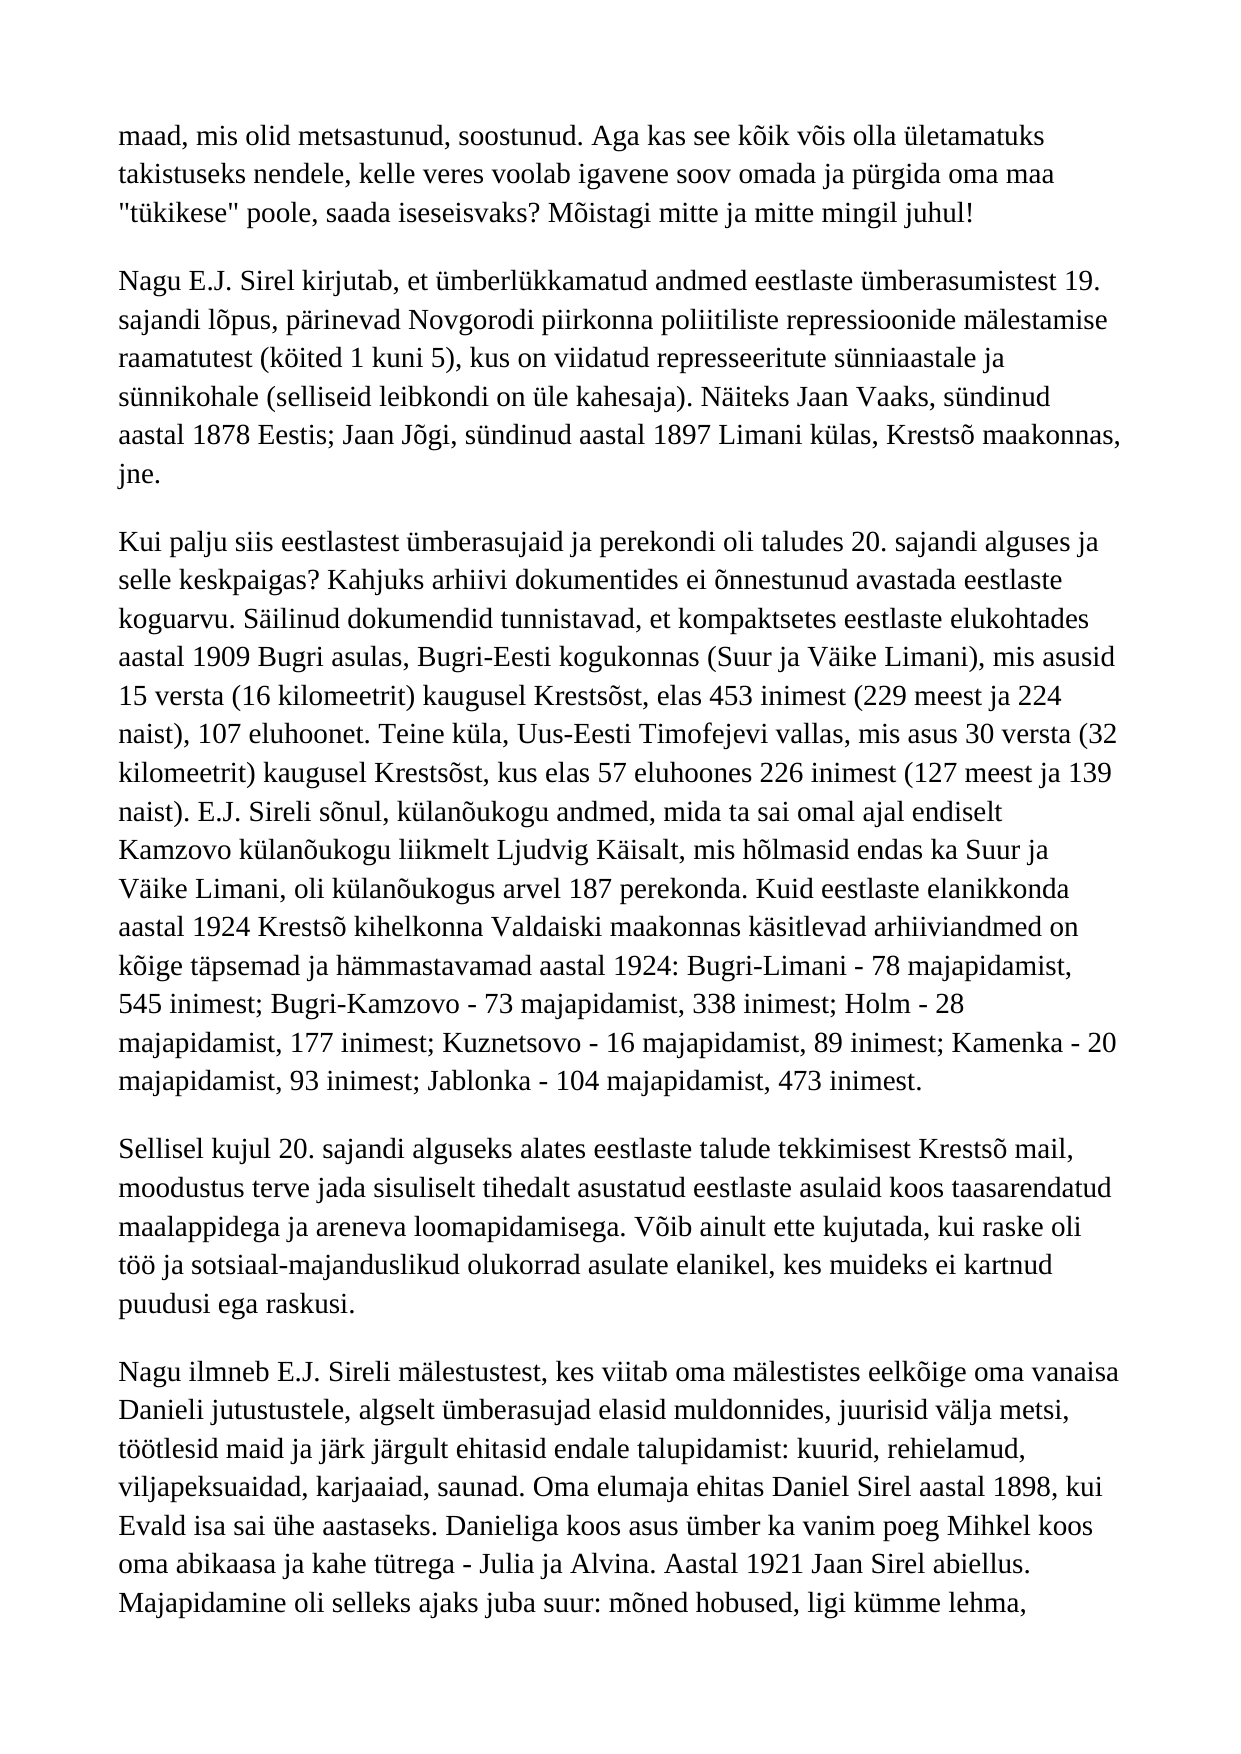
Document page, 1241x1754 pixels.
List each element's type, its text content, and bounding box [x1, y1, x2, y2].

text Nagu E.J. Sirel kirjutab, et ümberlükkamatud andmed eestlaste ümberasumistest 19. sajandi lõpus, pärinevad Novgorodi piirkonna poliitiliste repressioonide mälestamise raamatutest (köited 1 kuni 5), kus on viidatud represseeritute sünniaastale ja sünnikohale (selliseid leibkondi on üle kahesaja). Näiteks Jaan Vaaks, sündinud aastal 1878 Eestis; Jaan Jõgi, sündinud aastal 1897 Limani külas, Krestsõ maakonnas, jne. [118, 263, 1122, 489]
text Kui palju siis eestlastest ümberasujaid ja perekondi oli taludes 20. sajandi alguses ja selle keskpaigas? Kahjuks arhiivi dokumentides ei õnnestunud avastada eestlaste koguarvu. Säilinud dokumendid tunnistavad, et kompaktsetes eestlaste elukohtades aastal 1909 Bugri asulas, Bugri-Eesti kogukonnas (Suur ja Väike Limani), mis asusid 15 versta (16 kilomeetrit) kaugusel Krestsõst, elas 453 inimest (229 meest ja 224 naist), 107 eluhoonet. Teine küla, Uus-Eesti Timofejevi vallas, mis asus 30 versta (32 kilomeetrit) kaugusel Krestsõst, kus elas 57 eluhoones 226 inimest (127 meest ja 139 naist). E.J. Sireli sõnul, külanõukogu andmed, mida ta sai omal ajal endiselt Kamzovo külanõukogu liikmelt Ljudvig Käisalt, mis hõlmasid endas ka Suur ja Väike Limani, oli külanõukogus arvel 187 perekonda. Kuid eestlaste elanikkonda aastal 1924 Krestsõ kihelkonna Valdaiski maakonnas käsitlevad arhiiviandmed on kõige täpsemad ja hämmastavamad aastal 1924: Bugri-Limani - 78 majapidamist, 545 inimest; Bugri-Kamzovo - 73 majapidamist, 338 inimest; Holm - 28 majapidamist, 177 inimest; Kuznetsovo - 16 majapidamist, 89 inimest; Kamenka - 20 majapidamist, 93 inimest; Jablonka - 104 majapidamist, 473 inimest. [118, 524, 1122, 1097]
text - maad, mis olid metsastunud, soostunud. Aga kas see kõik võis olla ületamatuks takistuseks nendele, kelle veres voolab igavene soov omada ja pürgida oma maa "tükikese" poole, saada iseseisvaks? Mõistagi mitte ja mitte mingil juhul! [118, 118, 1122, 229]
text Sellisel kujul 20. sajandi alguseks alates eestlaste talude tekkimisest Krestsõ mail, moodustus terve jada sisuliselt tihedalt asustatud eestlaste asulaid koos taasarendatud maalappidega ja areneva loomapidamisega. Võib ainult ette kujutada, kui raske oli töö ja sotsiaal-majanduslikud olukorrad asulate elanikel, kes muideks ei kartnud puudusi ega raskusi. [118, 1132, 1122, 1319]
text Nagu ilmneb E.J. Sireli mälestustest, kes viitab oma mälestistes eelkõige oma vanaisa Danieli jutustustele, algselt ümberasujad elasid muldonnides, juurisid välja metsi, töötlesid maid ja järk järgult ehitasid endale talupidamist: kuurid, rehielamud, viljapeksuaidad, karjaaiad, saunad. Oma elumaja ehitas Daniel Sirel aastal 1898, kui Evald isa sai ühe aastaseks. Danieliga koos asus ümber ka vanim poeg Mihkel koos oma abikaasa ja kahe tütrega - Julia ja Alvina. Aastal 1921 Jaan Sirel abiellus. Majapidamine oli selleks ajaks juba suur: mõned hobused, ligi kümme lehma, [118, 1354, 1122, 1618]
